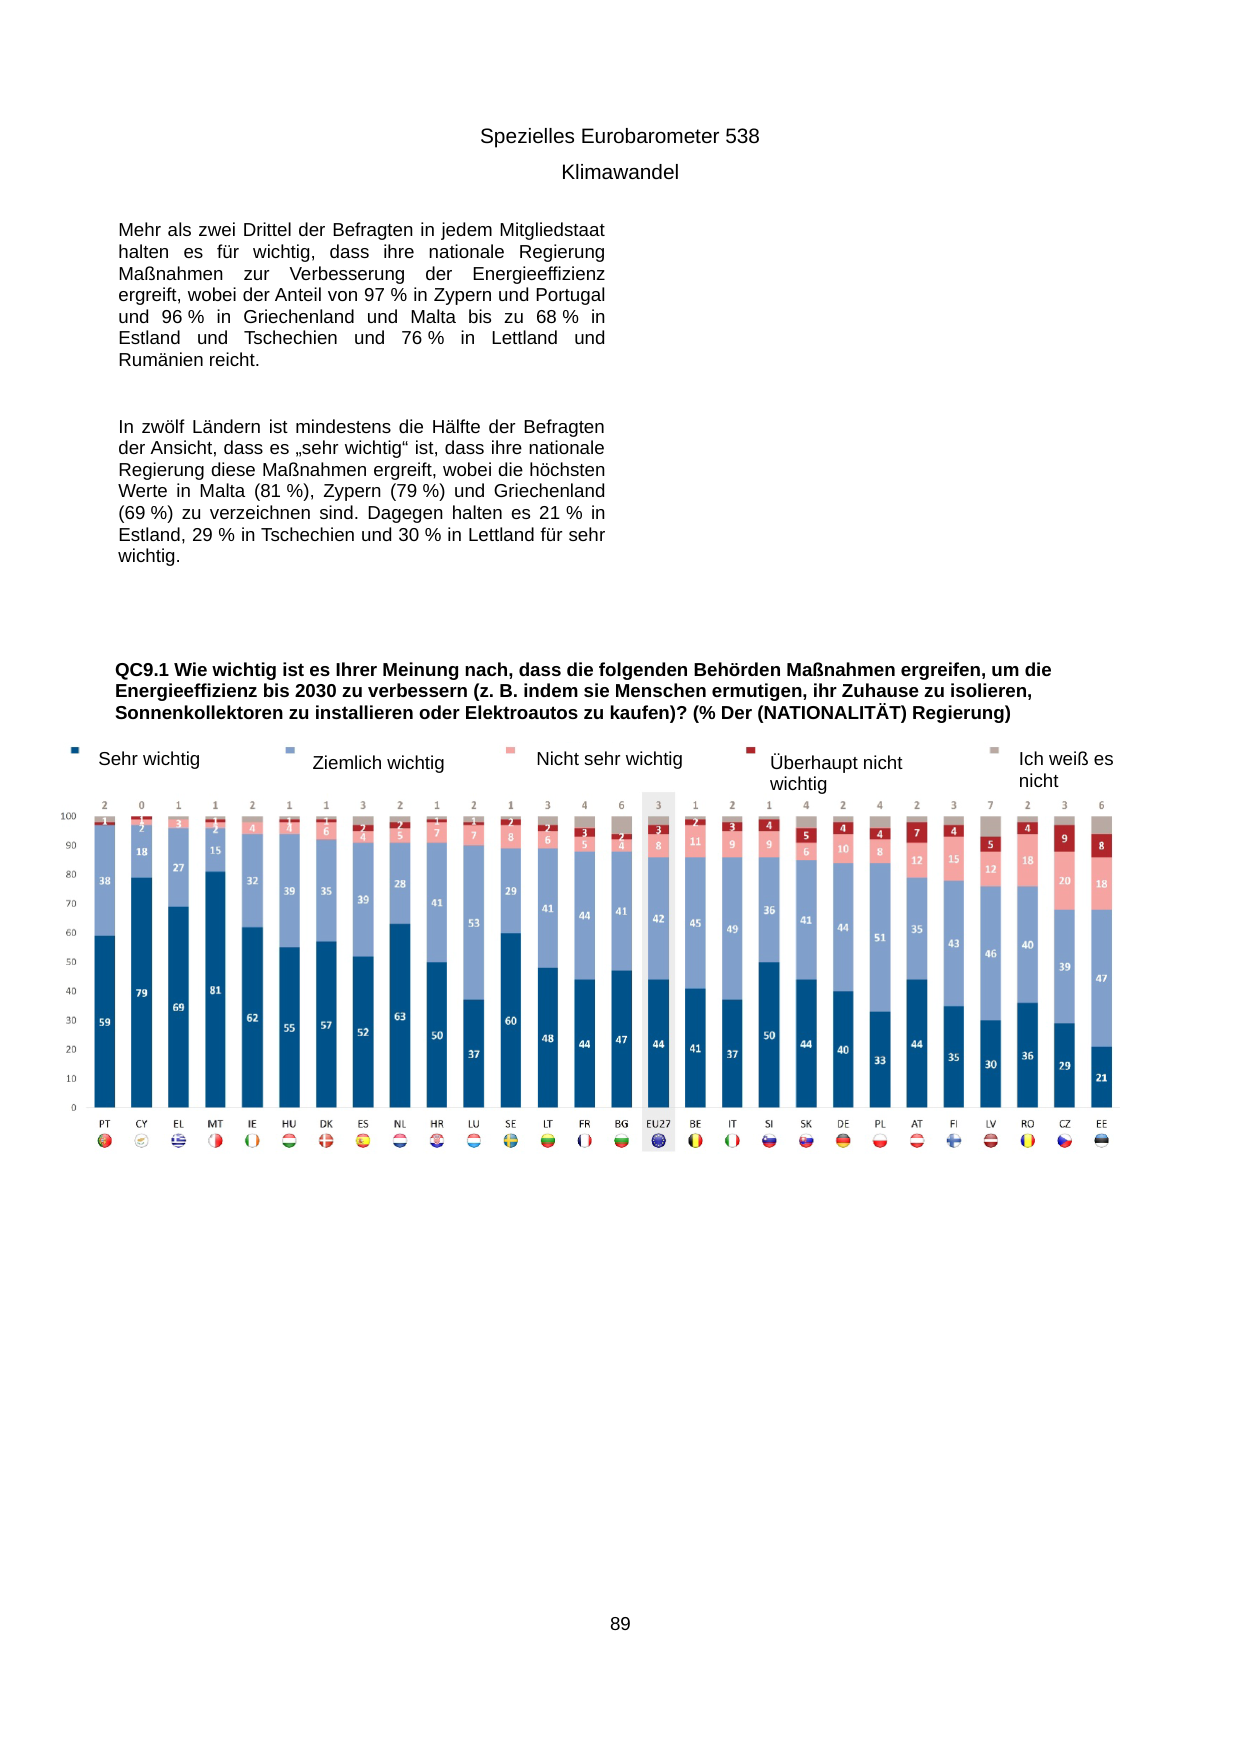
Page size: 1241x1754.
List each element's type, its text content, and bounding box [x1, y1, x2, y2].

text Mehr als zwei Drittel der Befragten in jedem Mitgliedstaat halten es für wichtig, dass ihre nationale Regierung Maßnahmen zur Verbesserung der Energieeffizienz ergreift, wobei der Anteil von 97 % in Zypern und Portugal und 96 % in Griechenland und Malta bis zu 68 % in Estland und Tschechien und 76 % in Lettland und Rumänien reicht. [118, 219, 605, 370]
picture [58, 740, 1005, 758]
text In zwölf Ländern ist mindestens die Hälfte der Befragten der Ansicht, dass es „sehr wichtig“ ist, dass ihre nationale Regierung diese Maßnahmen ergreift, wobei die höchsten Werte in Malta (81 %), Zypern (79 %) und Griechenland (69 %) zu verzeichnen sind. Dagegen halten es 21 % in Estland, 29 % in Tschechien und 30 % in Lettland für sehr wichtig. [118, 416, 605, 566]
picture [58, 788, 1128, 1154]
